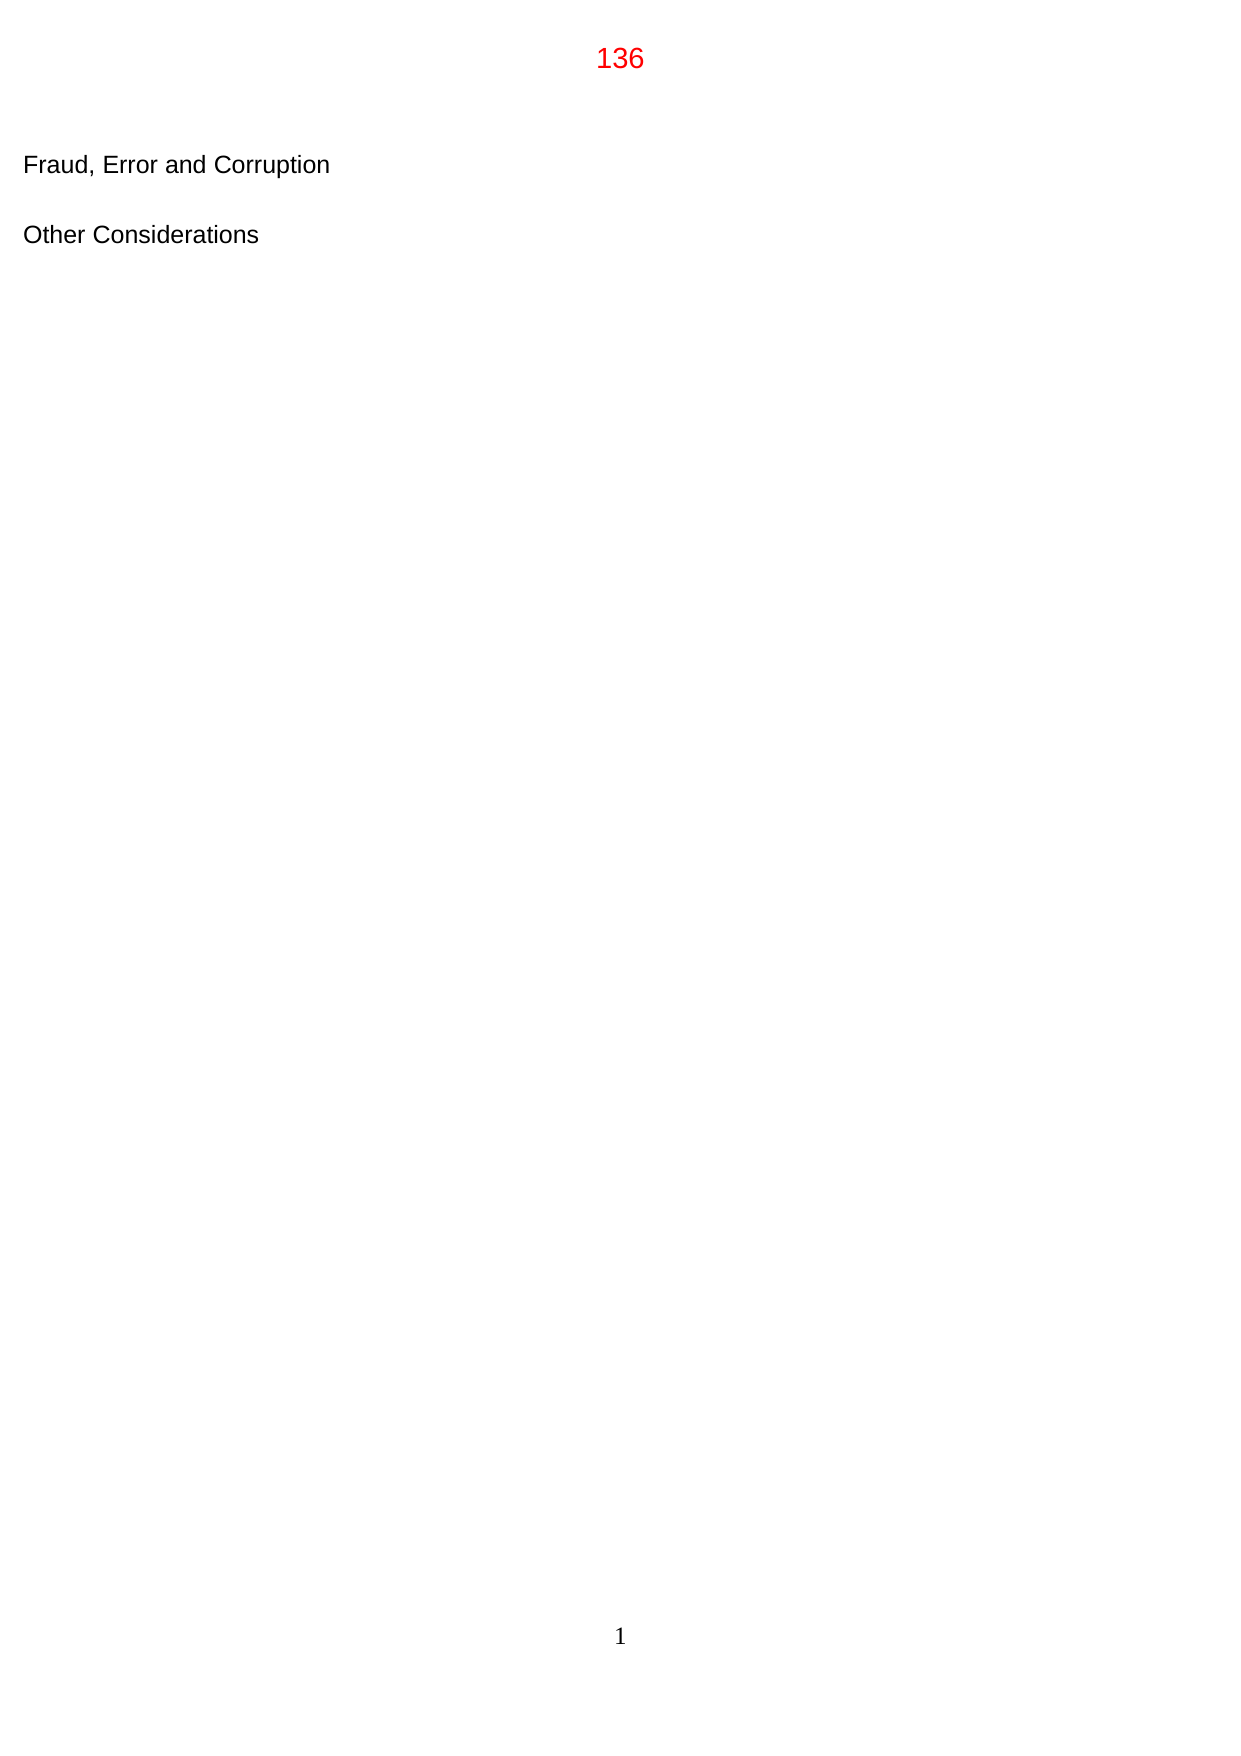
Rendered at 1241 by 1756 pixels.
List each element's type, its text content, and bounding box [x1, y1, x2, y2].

list Fraud, Error and Corruption [0, 150, 1230, 178]
list Other Considerations [0, 220, 1230, 248]
